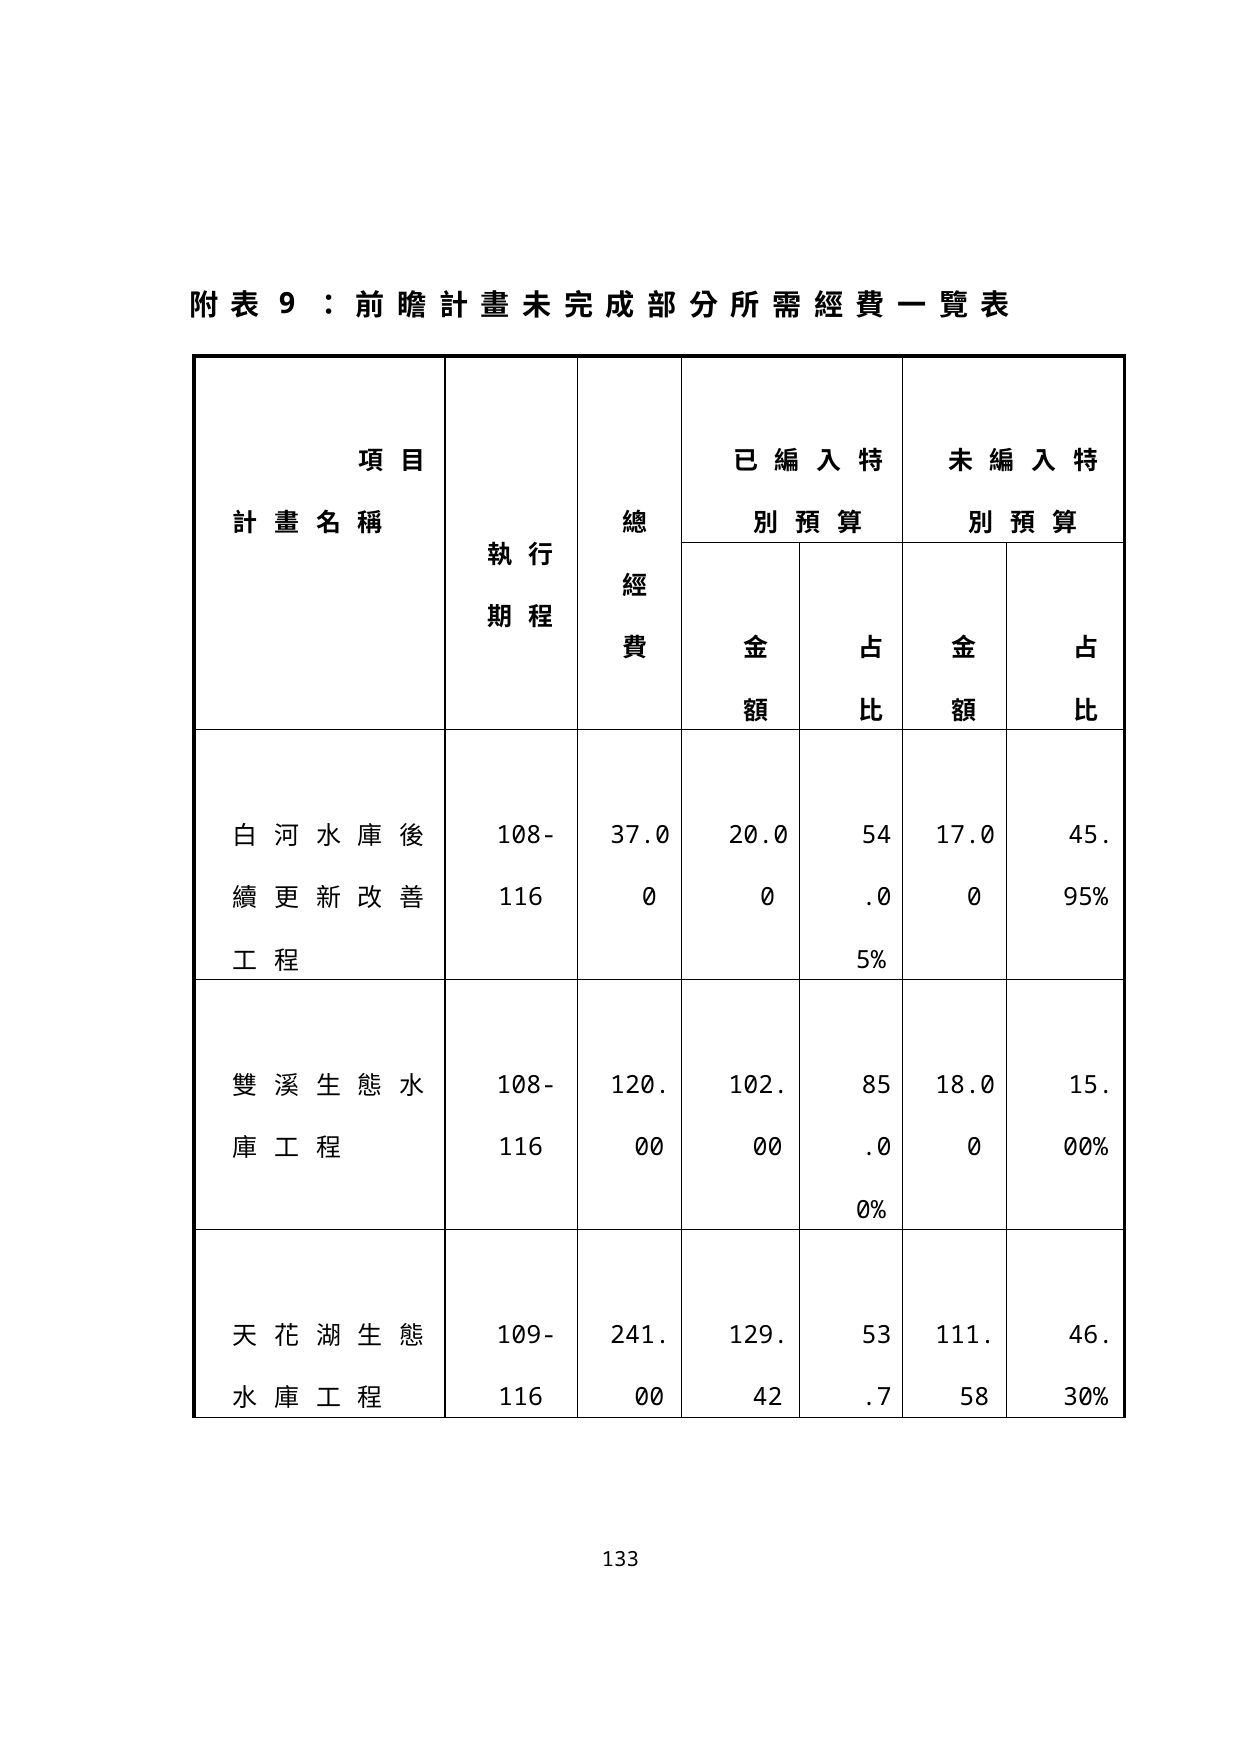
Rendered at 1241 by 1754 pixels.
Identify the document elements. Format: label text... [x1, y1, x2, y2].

table_cell 102.00 [682, 980, 799, 1229]
table_cell 37.00 [578, 730, 681, 979]
table_cell 20.00 [682, 730, 799, 979]
table_cell 占比 [800, 543, 902, 729]
table_cell 108-116 [446, 730, 577, 979]
table_header 項目 計畫名稱 [196, 358, 444, 729]
table_header 已編入特別預算 [682, 358, 902, 542]
table_cell 108-116 [446, 980, 577, 1229]
table_cell 金額 [903, 543, 1006, 729]
table_header 總經費 [578, 358, 681, 729]
table_cell 金額 [682, 543, 799, 729]
table_header 執行期程 [446, 358, 577, 729]
table_cell 45.95% [1007, 730, 1123, 979]
table_cell 46.30% [1007, 1230, 1123, 1417]
table_header 未編入特別預算 [903, 358, 1123, 542]
table_cell 15.00% [1007, 980, 1123, 1229]
table_cell 天花湖生態水庫工程 [196, 1230, 444, 1417]
text 附表9：前瞻計畫未完成部分所需經費一覽表 [183, 229, 1102, 354]
table_cell 111.58 [903, 1230, 1006, 1417]
table_cell 占比 [1007, 543, 1123, 729]
table_cell 53.7 [800, 1230, 902, 1417]
table_cell 17.00 [903, 730, 1006, 979]
table_cell 109-116 [446, 1230, 577, 1417]
table_cell 120.00 [578, 980, 681, 1229]
table_cell 85.00% [800, 980, 902, 1229]
table_cell 241.00 [578, 1230, 681, 1417]
table_cell 白河水庫後續更新改善工程 [196, 730, 444, 979]
table_cell 54.05% [800, 730, 902, 979]
table_cell 雙溪生態水庫工程 [196, 980, 444, 1229]
table_cell 129.42 [682, 1230, 799, 1417]
table_cell 18.00 [903, 980, 1006, 1229]
